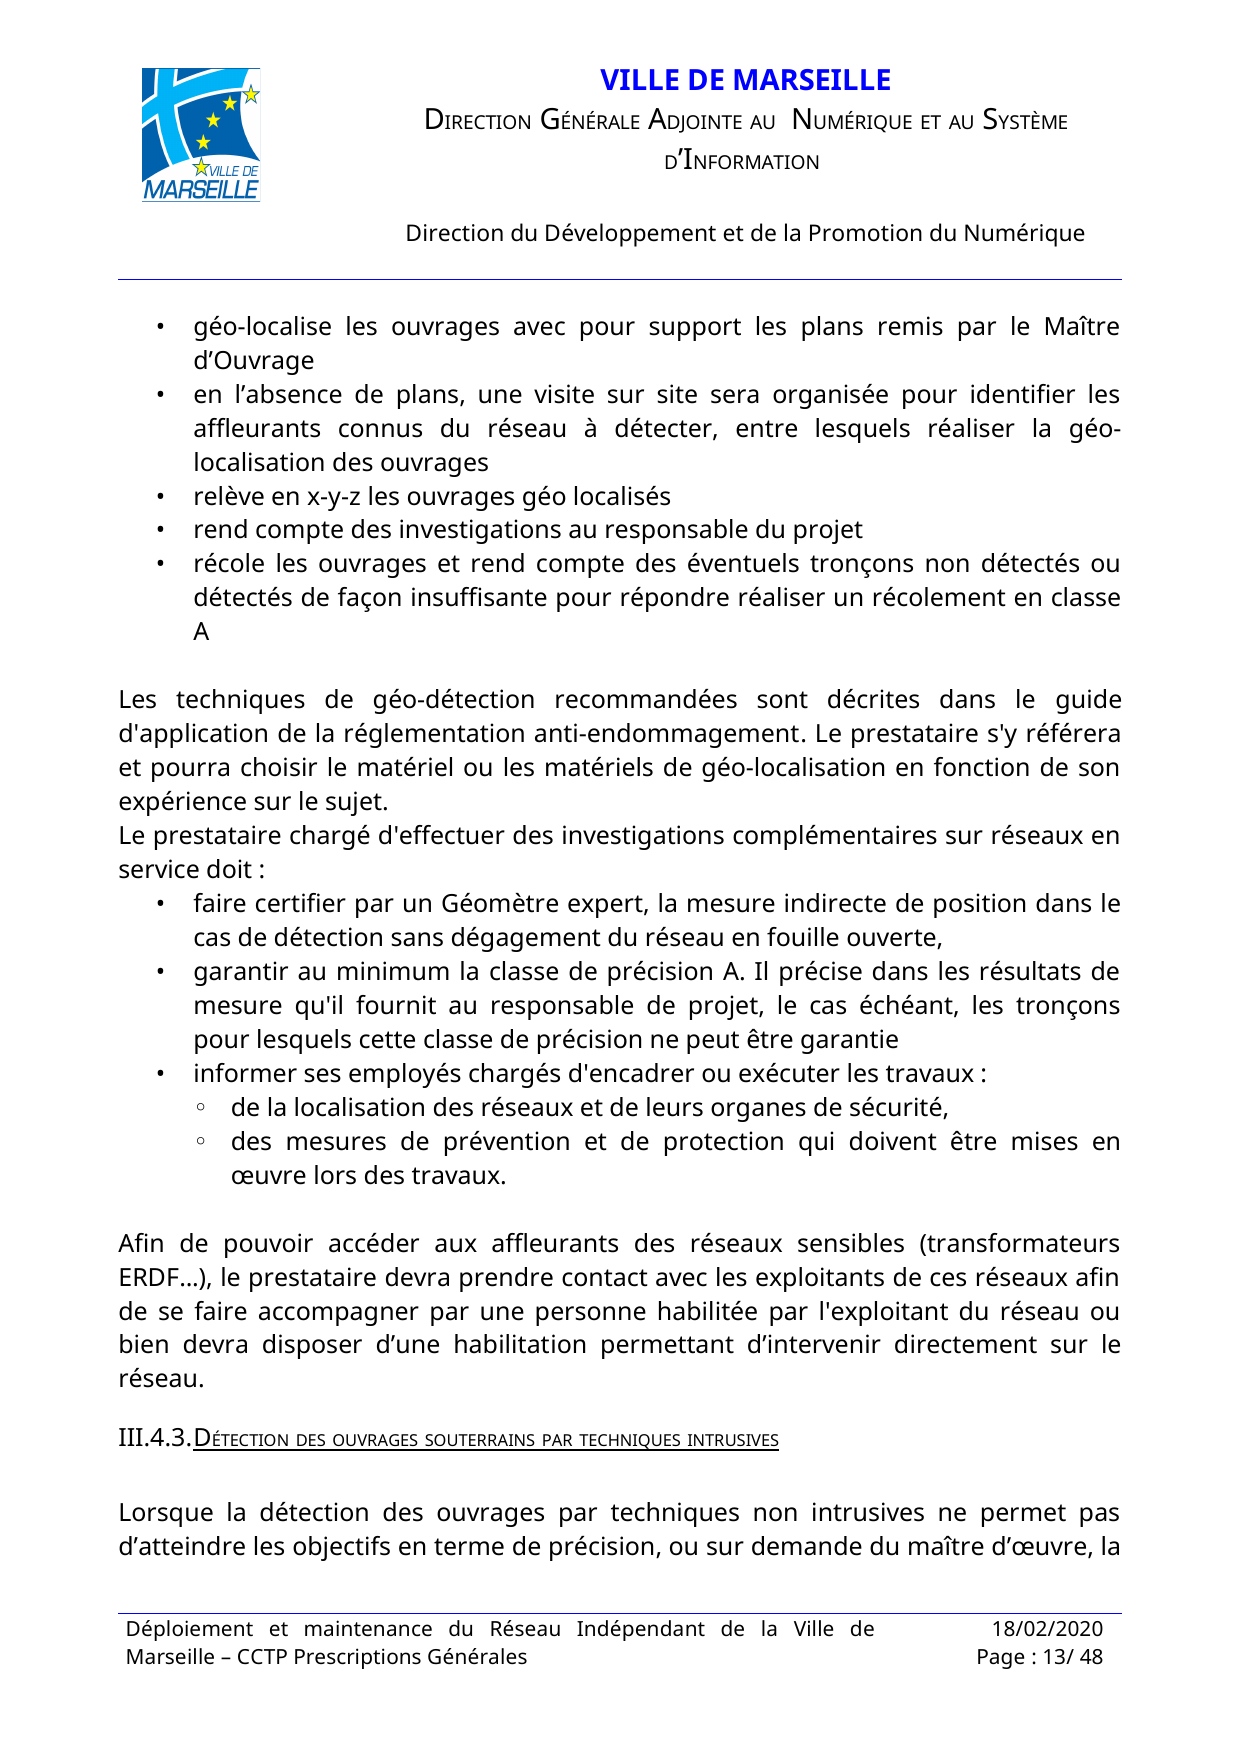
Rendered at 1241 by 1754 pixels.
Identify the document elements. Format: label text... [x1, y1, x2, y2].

text Les techniques de géo-détection recommandées sont décrites dans le guide d'application de la réglementation anti-endommagement. Le prestataire s'y référera et pourra choisir le matériel ou les matériels de géo-localisation en fonction de son expérience sur le sujet. [118, 682, 1122, 818]
text Lorsque la détection des ouvrages par techniques non intrusives ne permet pas d’atteindre les objectifs en terme de précision, ou sur demande du maître d’œuvre, la [118, 1494, 1122, 1562]
list récole les ouvrages et rend compte des éventuels tronçons non détectés ou détectés de façon insuffisante pour répondre réaliser un récolement en classe A [156, 546, 1122, 648]
list en l’absence de plans, une visite sur site sera organisée pour identifier les affleurants connus du réseau à détecter, entre lesquels réaliser la géo-localisation des ouvrages [156, 377, 1122, 478]
list garantir au minimum la classe de précision A. Il précise dans les résultats de mesure qu'il fournit au responsable de projet, le cas échéant, les tronçons pour lesquels cette classe de précision ne peut être garantie [156, 954, 1122, 1056]
text Le prestataire chargé d'effectuer des investigations complémentaires sur réseaux en service doit : [118, 818, 1122, 886]
list géo-localise les ouvrages avec pour support les plans remis par le Maître d’Ouvrage [156, 309, 1122, 377]
subtitle Détection des ouvrages souterrains par techniques intrusives [118, 1420, 1122, 1454]
list faire certifier par un Géomètre expert, la mesure indirecte de position dans le cas de détection sans dégagement du réseau en fouille ouverte, [156, 886, 1122, 954]
list rend compte des investigations au responsable du projet [156, 512, 1122, 546]
picture [142, 68, 261, 202]
picture [142, 68, 158, 105]
list de la localisation des réseaux et de leurs organes de sécurité, [193, 1090, 1122, 1124]
picture [174, 68, 224, 85]
list relève en x-y-z les ouvrages géo localisés [156, 478, 1122, 512]
list informer ses employés chargés d'encadrer ou exécuter les travaux : [156, 1056, 1122, 1090]
text Afin de pouvoir accéder aux affleurants des réseaux sensibles (transformateurs ERDF...), le prestataire devra prendre contact avec les exploitants de ces réseaux afin de se faire accompagner par une personne habilitée par l'exploitant du réseau ou bien devra disposer d’une habilitation permettant d’intervenir directement sur le réseau. [118, 1226, 1122, 1395]
list des mesures de prévention et de protection qui doivent être mises en œuvre lors des travaux. [193, 1124, 1122, 1192]
